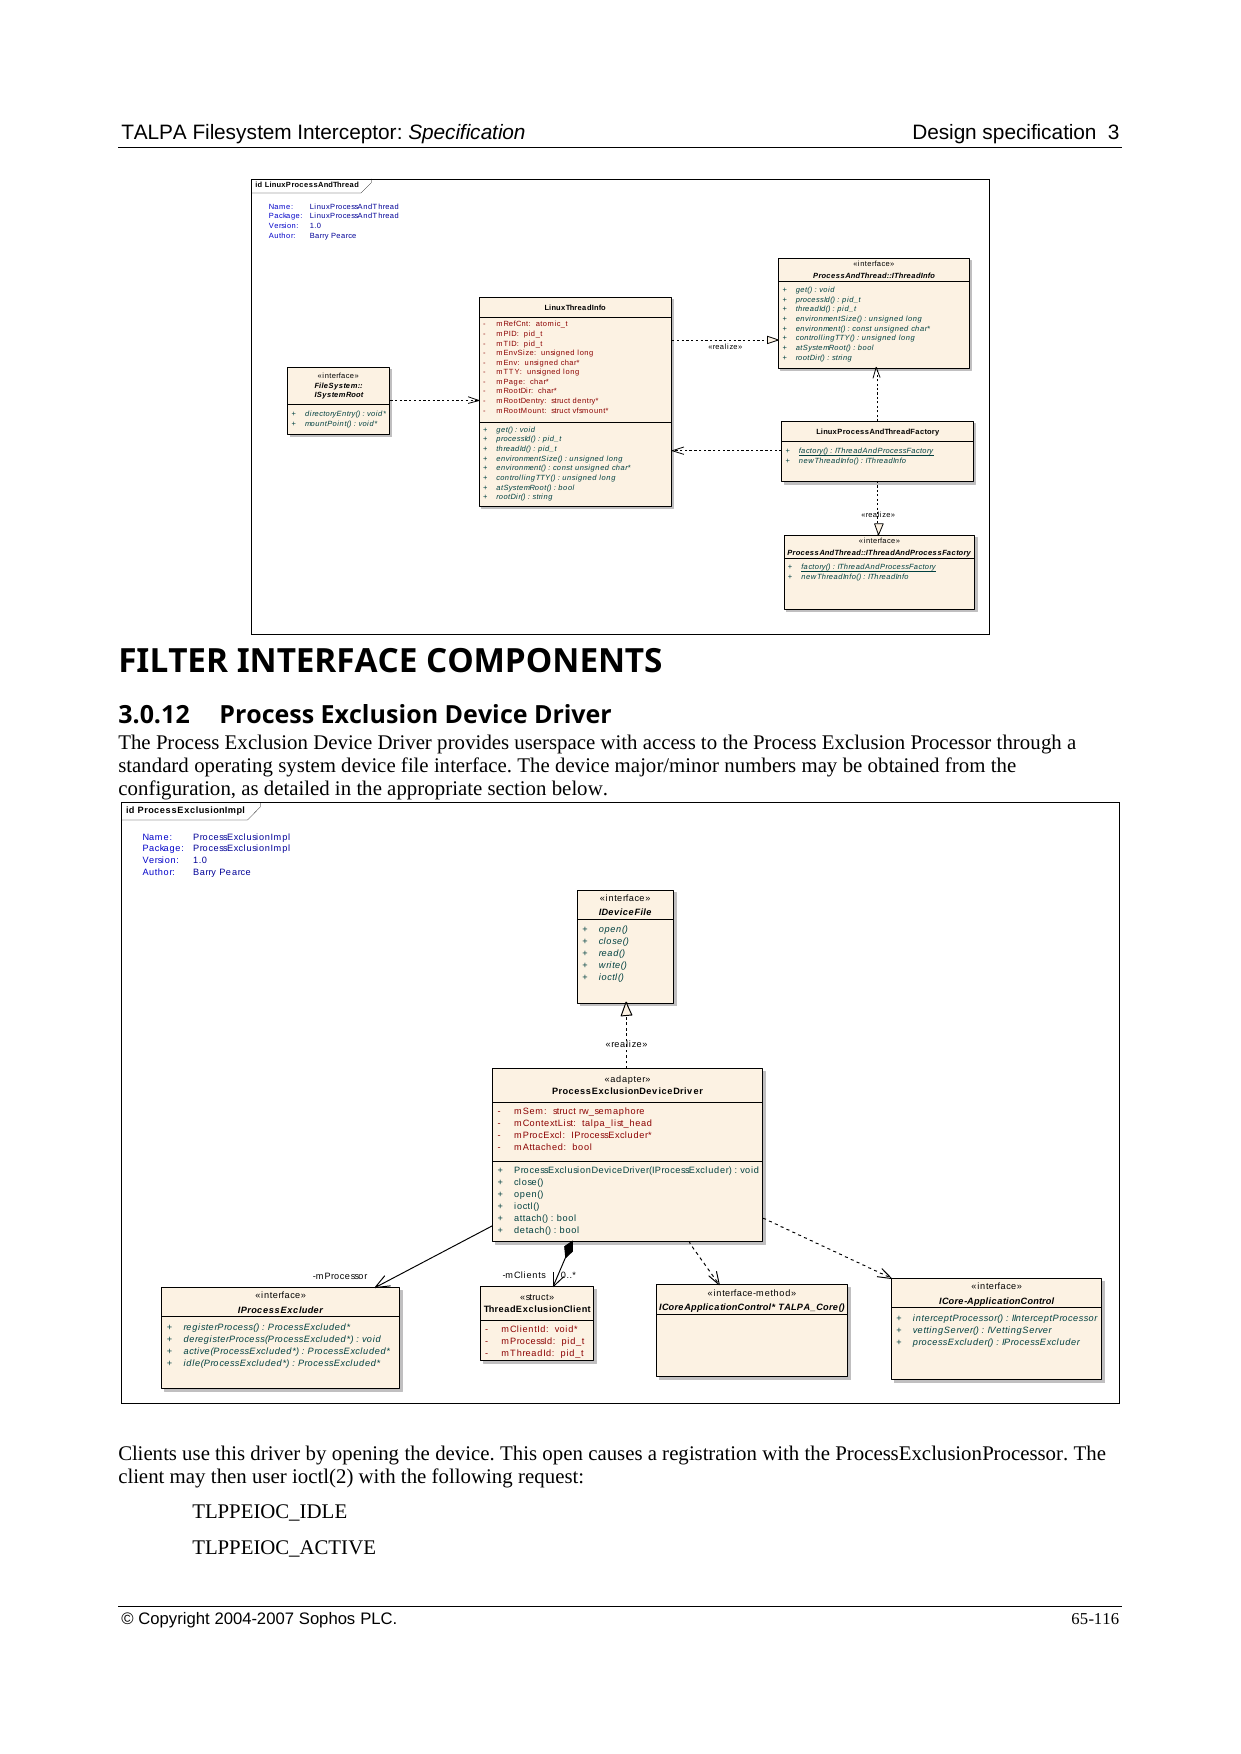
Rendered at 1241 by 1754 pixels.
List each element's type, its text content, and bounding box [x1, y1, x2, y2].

text The Process Exclusion Device Driver provides userspace with access to the Process Exclusion Processor through a standard operating system device file interface. The device major/minor numbers may be obtained from the configuration, as detailed in the appropriate section below. [118, 731, 1122, 800]
text TLPPEIOC_ACTIVE [192, 1536, 1122, 1559]
text TLPPEIOC_IDLE [192, 1500, 1122, 1523]
subtitle FILTER INTERFACE COMPONENTS [118, 177, 1122, 682]
subtitle Process Exclusion Device Driver [118, 697, 1122, 731]
text Clients use this driver by opening the device. This open causes a registration with the ProcessExclusionProcessor. The client may then user ioctl(2) with the following request: [118, 1442, 1122, 1488]
